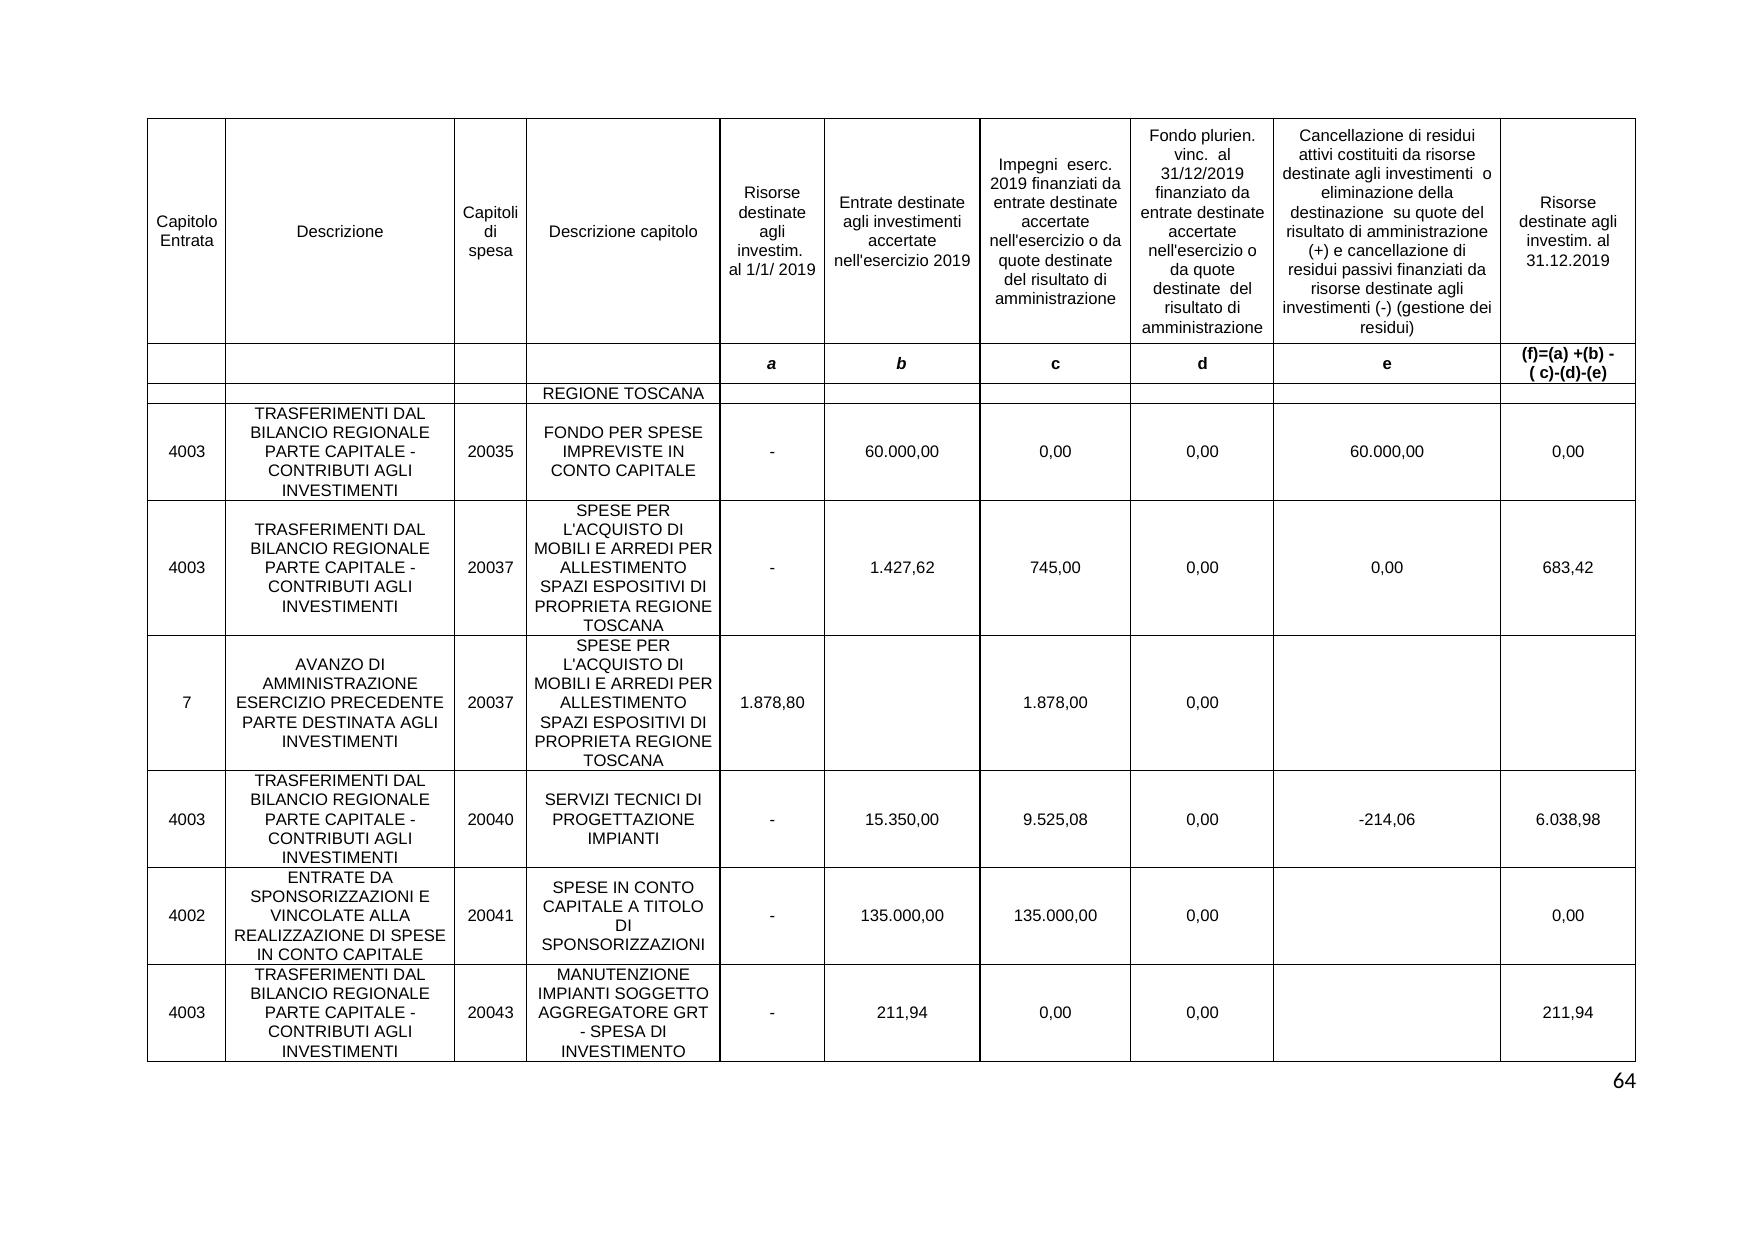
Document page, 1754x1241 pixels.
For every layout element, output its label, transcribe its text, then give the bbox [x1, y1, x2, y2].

table_header Descrizione capitolo [527, 119, 719, 343]
table_cell [455, 384, 526, 403]
table_cell SPESE IN CONTO CAPITALE A TITOLO DI SPONSORIZZAZIONI [527, 868, 719, 964]
table_cell 15.350,00 [825, 771, 979, 867]
table_cell 0,00 [1131, 404, 1273, 499]
table_cell -214,06 [1274, 771, 1500, 867]
table_cell SPESE PER L'ACQUISTO DI MOBILI E ARREDI PER ALLESTIMENTO SPAZI ESPOSITIVI DI PROPRIETA REGIONE TOSCANA [527, 636, 719, 770]
table_cell FONDO PER SPESE IMPREVISTE IN CONTO CAPITALE [527, 404, 719, 499]
table_cell [825, 384, 979, 403]
table_cell [721, 384, 824, 403]
table_cell [148, 384, 225, 403]
table_cell 20037 [455, 501, 526, 635]
table_header Risorse destinate agli investim. al 1/1/ 2019 [721, 119, 824, 343]
table_cell AVANZO DI AMMINISTRAZIONE ESERCIZIO PRECEDENTE PARTE DESTINATA AGLI INVESTIMENTI [226, 636, 454, 770]
table_header Fondo plurien. vinc. al 31/12/2019 finanziato da entrate destinate accertate nell'esercizio o da quote destinate del risultato di amministrazione [1131, 119, 1273, 343]
table_cell (f)=(a) +(b) -( c)-(d)-(e) [1501, 344, 1635, 382]
table_cell [1274, 384, 1500, 403]
table_cell 7 [148, 636, 225, 770]
table_cell 0,00 [1131, 868, 1273, 964]
table_cell 6.038,98 [1501, 771, 1635, 867]
table_cell MANUTENZIONE IMPIANTI SOGGETTO AGGREGATORE GRT - SPESA DI INVESTIMENTO [527, 965, 719, 1061]
table_cell - [721, 965, 824, 1061]
table_cell - [721, 771, 824, 867]
table_cell TRASFERIMENTI DAL BILANCIO REGIONALE PARTE CAPITALE - CONTRIBUTI AGLI INVESTIMENTI [226, 404, 454, 499]
table_cell - [721, 404, 824, 499]
table_cell 60.000,00 [825, 404, 979, 499]
table_cell 0,00 [1131, 965, 1273, 1061]
table_cell [1274, 868, 1500, 964]
table_cell SERVIZI TECNICI DI PROGETTAZIONE IMPIANTI [527, 771, 719, 867]
table_cell 20040 [455, 771, 526, 867]
table_cell TRASFERIMENTI DAL BILANCIO REGIONALE PARTE CAPITALE - CONTRIBUTI AGLI INVESTIMENTI [226, 771, 454, 867]
table_cell [226, 384, 454, 403]
table_cell 135.000,00 [981, 868, 1130, 964]
table_cell 683,42 [1501, 501, 1635, 635]
table_cell 60.000,00 [1274, 404, 1500, 499]
table_cell - [721, 501, 824, 635]
table_cell [527, 344, 719, 382]
table_cell 0,00 [1501, 404, 1635, 499]
table_cell - [721, 868, 824, 964]
table_cell 4003 [148, 965, 225, 1061]
table_cell 1.427,62 [825, 501, 979, 635]
table_cell [1274, 965, 1500, 1061]
table_cell [1131, 384, 1273, 403]
table_cell 4003 [148, 501, 225, 635]
table_cell 135.000,00 [825, 868, 979, 964]
table_cell [1501, 384, 1635, 403]
table_header Cancellazione di residui attivi costituiti da risorse destinate agli investimenti o eliminazione della destinazione su quote del risultato di amministrazione (+) e cancellazione di residui passivi finanziati da risorse destinate agli investimenti (-) (gestione dei residui) [1274, 119, 1500, 343]
table_cell TRASFERIMENTI DAL BILANCIO REGIONALE PARTE CAPITALE - CONTRIBUTI AGLI INVESTIMENTI [226, 965, 454, 1061]
table_header Entrate destinate agli investimenti accertate nell'esercizio 2019 [825, 119, 979, 343]
table_cell ENTRATE DA SPONSORIZZAZIONI E VINCOLATE ALLA REALIZZAZIONE DI SPESE IN CONTO CAPITALE [226, 868, 454, 964]
table_cell [825, 636, 979, 770]
table_cell 0,00 [1131, 771, 1273, 867]
table_cell 0,00 [981, 404, 1130, 499]
table_cell [981, 384, 1130, 403]
table_cell 745,00 [981, 501, 1130, 635]
table_cell d [1131, 344, 1273, 382]
table_cell 0,00 [1274, 501, 1500, 635]
table_header Descrizione [226, 119, 454, 343]
table_cell 9.525,08 [981, 771, 1130, 867]
table_cell [1501, 636, 1635, 770]
table_cell 0,00 [1131, 501, 1273, 635]
table_cell 211,94 [825, 965, 979, 1061]
table_cell SPESE PER L'ACQUISTO DI MOBILI E ARREDI PER ALLESTIMENTO SPAZI ESPOSITIVI DI PROPRIETA REGIONE TOSCANA [527, 501, 719, 635]
table_cell [1274, 636, 1500, 770]
table_cell 20037 [455, 636, 526, 770]
table_cell b [825, 344, 979, 382]
table_cell REGIONE TOSCANA [527, 384, 719, 403]
table_cell 0,00 [1501, 868, 1635, 964]
table_cell 4003 [148, 404, 225, 499]
table_cell [148, 344, 225, 382]
table_cell 0,00 [1131, 636, 1273, 770]
table_cell [226, 344, 454, 382]
table_cell 4002 [148, 868, 225, 964]
table_cell 1.878,80 [721, 636, 824, 770]
table_cell 211,94 [1501, 965, 1635, 1061]
table_cell e [1274, 344, 1500, 382]
table_cell 20041 [455, 868, 526, 964]
table_cell TRASFERIMENTI DAL BILANCIO REGIONALE PARTE CAPITALE - CONTRIBUTI AGLI INVESTIMENTI [226, 501, 454, 635]
table_cell 1.878,00 [981, 636, 1130, 770]
table_cell a [721, 344, 824, 382]
table_header Capitolo Entrata [148, 119, 225, 343]
table_header Risorse destinate agli investim. al 31.12.2019 [1501, 119, 1635, 343]
table_cell 20043 [455, 965, 526, 1061]
table_cell c [981, 344, 1130, 382]
table_cell 20035 [455, 404, 526, 499]
table_cell 4003 [148, 771, 225, 867]
table_header Impegni eserc. 2019 finanziati da entrate destinate accertate nell'esercizio o da quote destinate del risultato di amministrazione [981, 119, 1130, 343]
table_cell 0,00 [981, 965, 1130, 1061]
table_cell [455, 344, 526, 382]
table_header Capitoli di spesa [455, 119, 526, 343]
